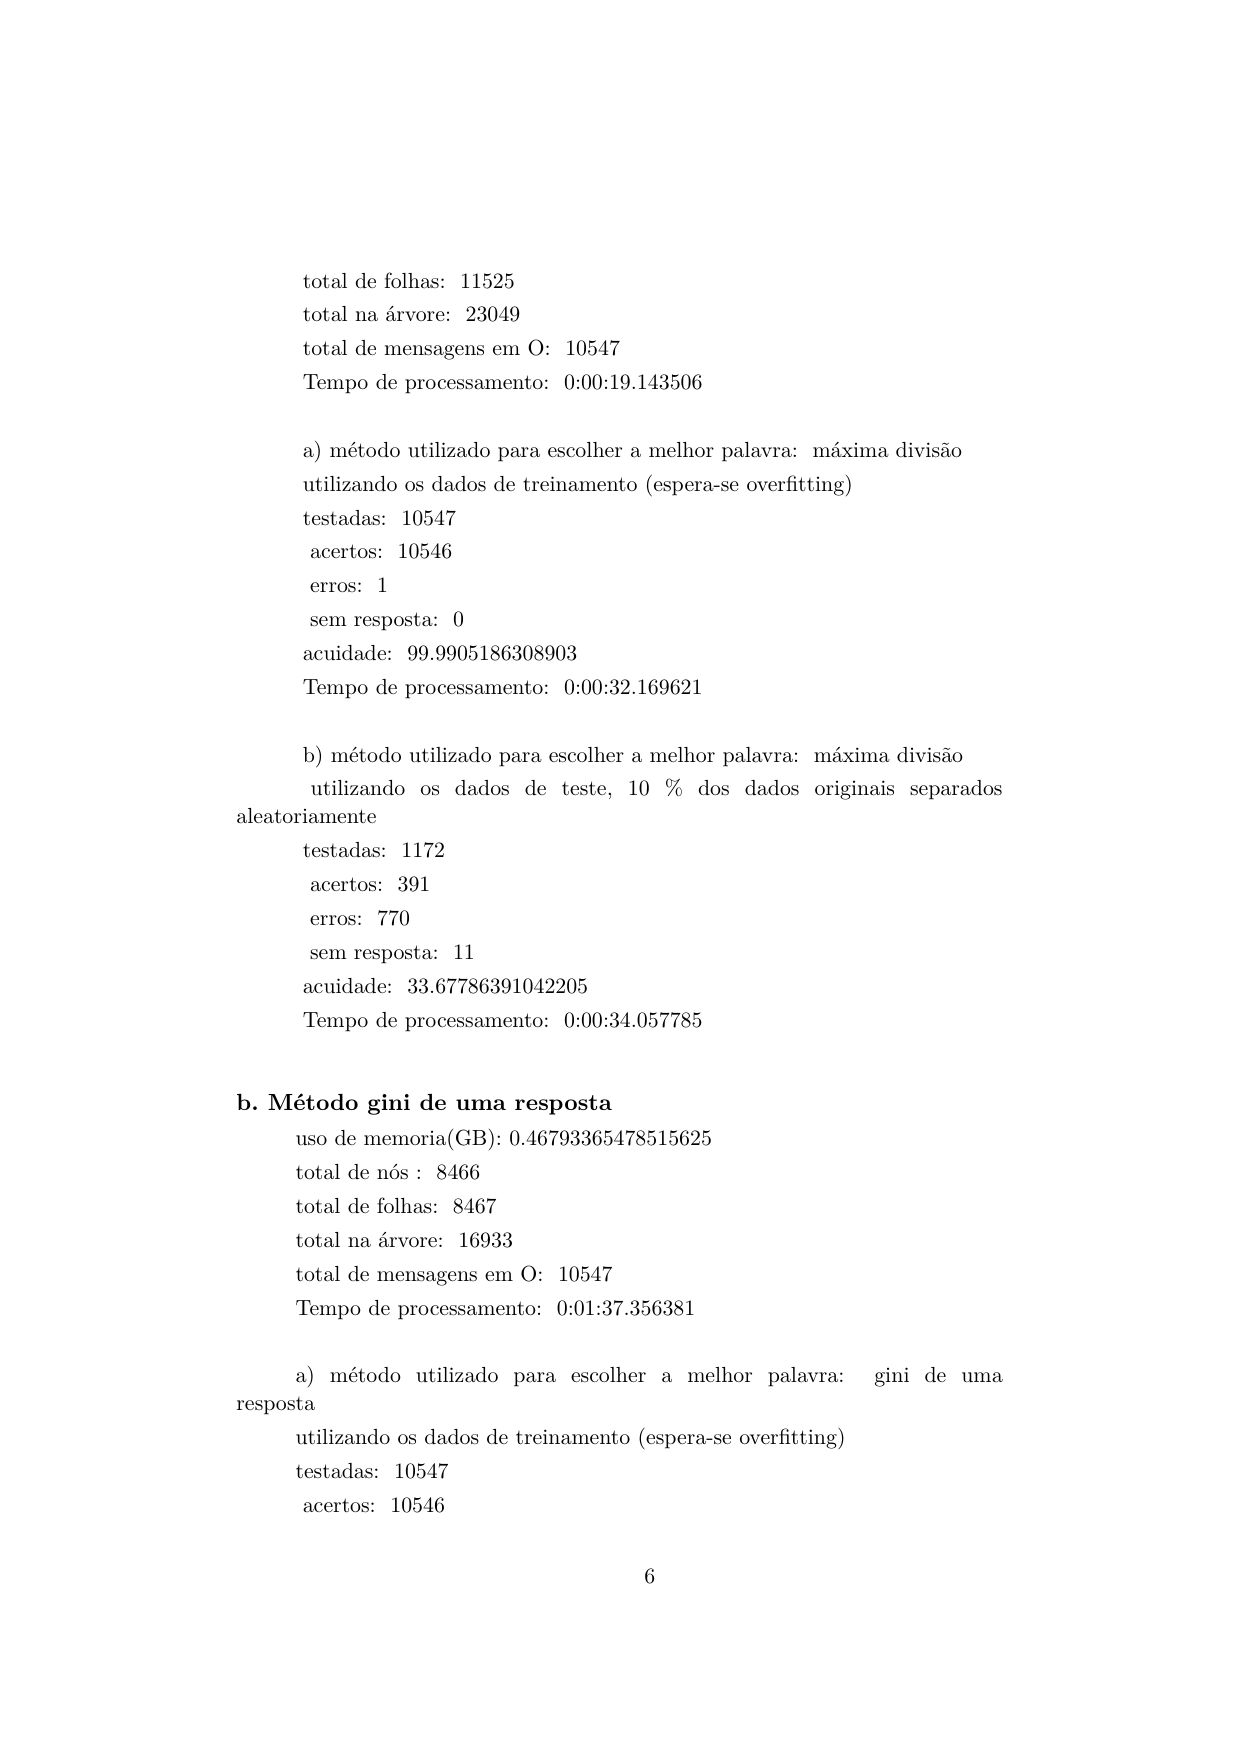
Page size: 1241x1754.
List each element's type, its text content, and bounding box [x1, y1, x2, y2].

text sem resposta: 0 [236, 604, 1004, 632]
text acertos: 10546 [236, 537, 1004, 564]
text total de folhas: 11525 [236, 266, 1004, 294]
text acuidade: 33.67786391042205 [236, 971, 1004, 999]
text acertos: 391 [236, 869, 1004, 897]
text total na árvore: 16933 [236, 1225, 1004, 1253]
text total na árvore: 23049 [236, 299, 1004, 327]
text a) método utilizado para escolher a melhor palavra: gini de uma resposta [236, 1360, 1004, 1416]
subtitle Método gini de uma resposta [236, 1084, 1004, 1117]
text erros: 1 [236, 570, 1004, 598]
text total de mensagens em O: 10547 [236, 1259, 1004, 1287]
text acertos: 10546 [236, 1490, 1004, 1518]
text uso de memoria(GB): 0.46793365478515625 [236, 1123, 1004, 1151]
text utilizando os dados de teste, 10 % dos dados originais separados aleatoriamente [236, 773, 1004, 829]
text Tempo de processamento: 0:00:32.169621 [236, 672, 1004, 700]
text total de mensagens em O: 10547 [236, 333, 1004, 361]
text erros: 770 [236, 903, 1004, 931]
text total de nós : 8466 [236, 1157, 1004, 1185]
text sem resposta: 11 [236, 937, 1004, 965]
text total de folhas: 8467 [236, 1191, 1004, 1219]
text Tempo de processamento: 0:01:37.356381 [236, 1293, 1004, 1321]
text utilizando os dados de treinamento (espera-se overfitting) [236, 1422, 1004, 1450]
text a) método utilizado para escolher a melhor palavra: máxima divisão [236, 435, 1004, 463]
text testadas: 1172 [236, 835, 1004, 863]
text Tempo de processamento: 0:00:19.143506 [236, 367, 1004, 395]
text testadas: 10547 [236, 503, 1004, 531]
text b) método utilizado para escolher a melhor palavra: máxima divisão [236, 740, 1004, 768]
text acuidade: 99.9905186308903 [236, 638, 1004, 666]
text testadas: 10547 [236, 1456, 1004, 1484]
text Tempo de processamento: 0:00:34.057785 [236, 1005, 1004, 1033]
text utilizando os dados de treinamento (espera-se overfitting) [236, 469, 1004, 497]
